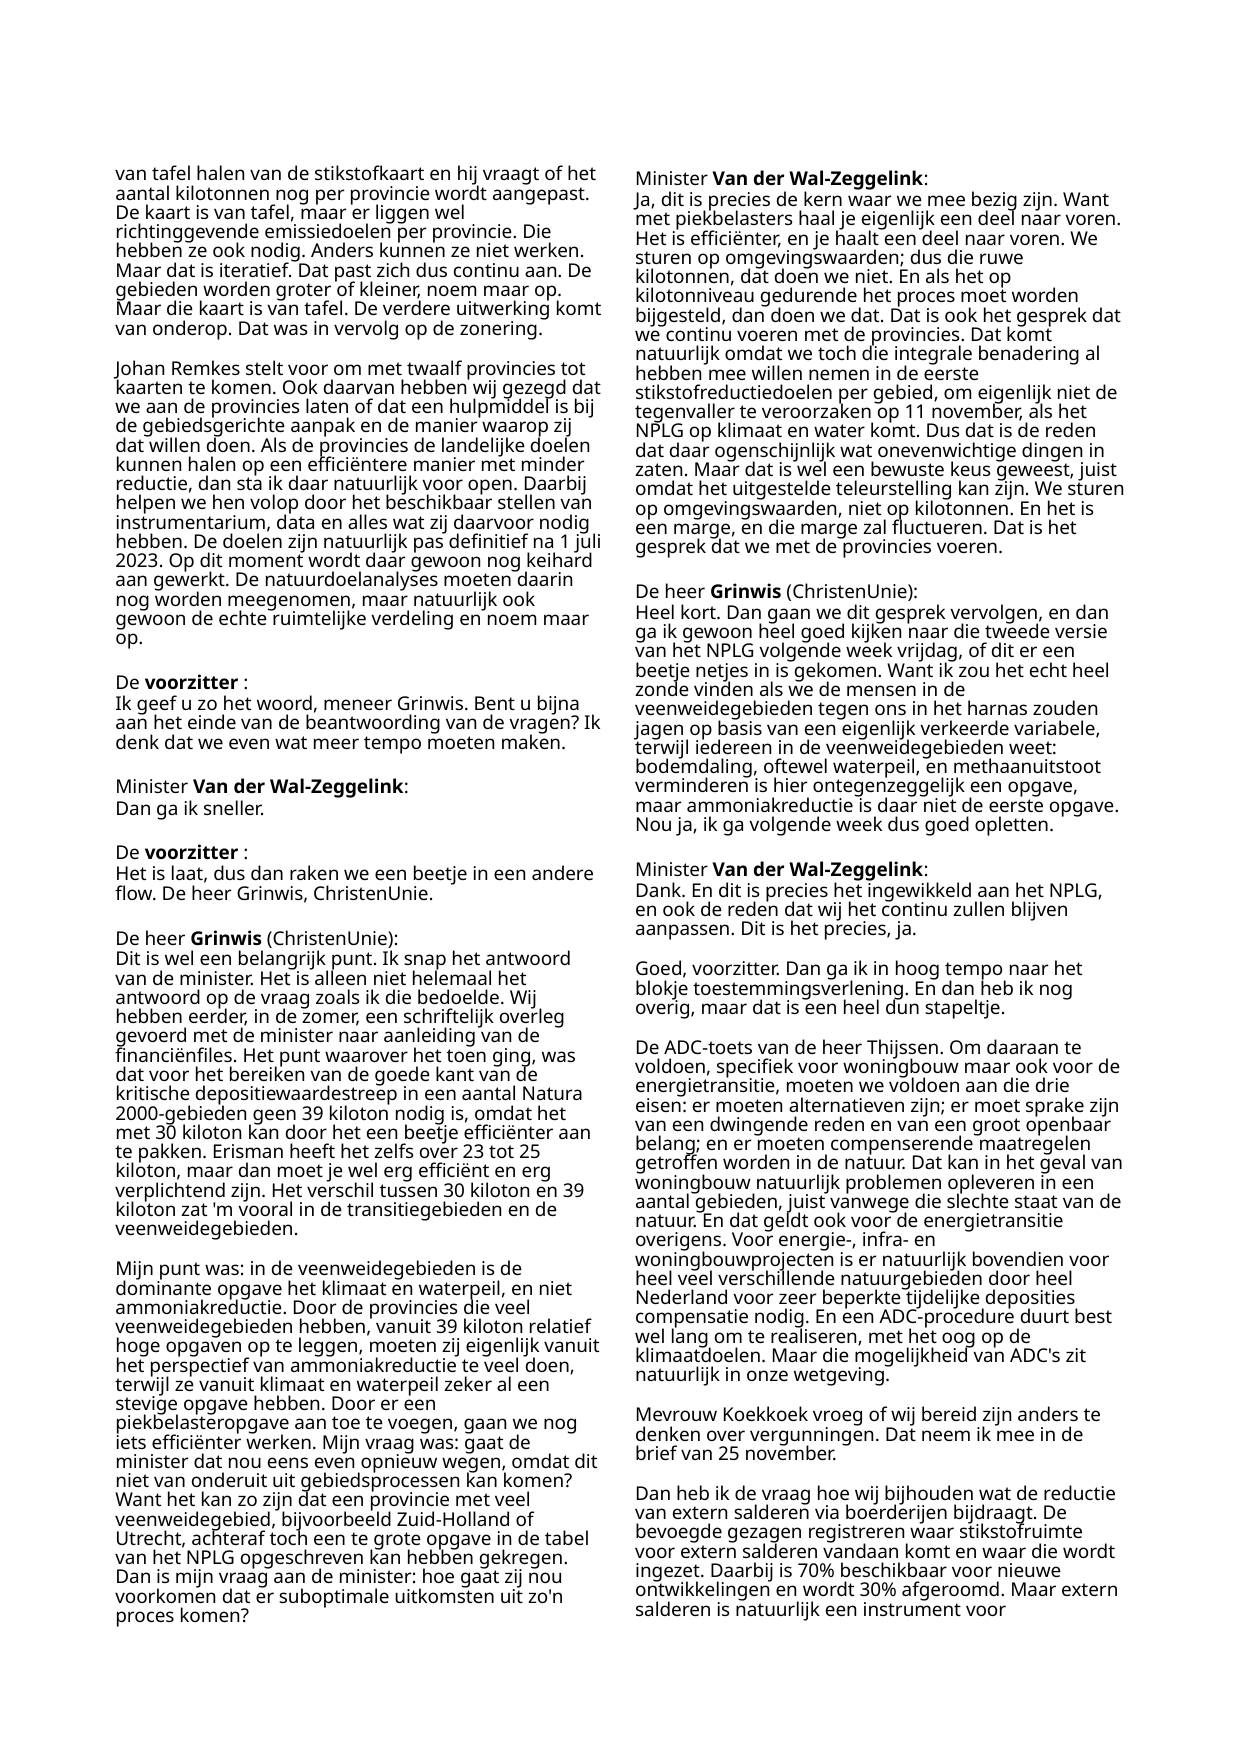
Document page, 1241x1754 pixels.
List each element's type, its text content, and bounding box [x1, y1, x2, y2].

text van tafel halen van de stikstofkaart en hij vraagt of het aantal kilotonnen nog per provincie wordt aangepast. De kaart is van tafel, maar er liggen wel richtinggevende emissiedoelen per provincie. Die hebben ze ook nodig. Anders kunnen ze niet werken. Maar dat is iteratief. Dat past zich dus continu aan. De gebieden worden groter of kleiner, noem maar op. Maar die kaart is van tafel. De verdere uitwerking komt van onderop. Dat was in vervolg op de zonering. [115, 165, 605, 339]
text De ADC-toets van de heer Thijssen. Om daaraan te voldoen, specifiek voor woningbouw maar ook voor de energietransitie, moeten we voldoen aan die drie eisen: er moeten alternatieven zijn; er moet sprake zijn van een dwingende reden en van een groot openbaar belang; en er moeten compenserende maatregelen getroffen worden in de natuur. Dat kan in het geval van woningbouw natuurlijk problemen opleveren in een aantal gebieden, juist vanwege die slechte staat van de natuur. En dat geldt ook voor de energietransitie overigens. Voor energie-, infra- en woningbouwprojecten is er natuurlijk bovendien voor heel veel verschillende natuurgebieden door heel Nederland voor zeer beperkte tijdelijke deposities compensatie nodig. En een ADC-procedure duurt best wel lang om te realiseren, met het oog op de klimaatdoelen. Maar die mogelijkheid van ADC's zit natuurlijk in onze wetgeving. [635, 1039, 1125, 1386]
text Ja, dit is precies de kern waar we mee bezig zijn. Want met piekbelasters haal je eigenlijk een deel naar voren. Het is efficiënter, en je haalt een deel naar voren. We sturen op omgevingswaarden; dus die ruwe kilotonnen, dat doen we niet. En als het op kilotonniveau gedurende het proces moet worden bijgesteld, dan doen we dat. Dat is ook het gesprek dat we continu voeren met de provincies. Dat komt natuurlijk omdat we toch die integrale benadering al hebben mee willen nemen in de eerste stikstofreductiedoelen per gebied, om eigenlijk niet de tegenvaller te veroorzaken op 11 november, als het NPLG op klimaat en water komt. Dus dat is de reden dat daar ogenschijnlijk wat onevenwichtige dingen in zaten. Maar dat is wel een bewuste keus geweest, juist omdat het uitgestelde teleurstelling kan zijn. We sturen op omgevingswaarden, niet op kilotonnen. En het is een marge, en die marge zal fluctueren. Dat is het gesprek dat we met de provincies voeren. [635, 191, 1125, 557]
text Mijn punt was: in de veenweidegebieden is de dominante opgave het klimaat en waterpeil, en niet ammoniakreductie. Door de provincies die veel veenweidegebieden hebben, vanuit 39 kiloton relatief hoge opgaven op te leggen, moeten zij eigenlijk vanuit het perspectief van ammoniakreductie te veel doen, terwijl ze vanuit klimaat en waterpeil zeker al een stevige opgave hebben. Door er een piekbelasteropgave aan toe te voegen, gaan we nog iets efficiënter werken. Mijn vraag was: gaat de minister dat nou eens even opnieuw wegen, omdat dit niet van onderuit uit gebiedsprocessen kan komen? Want het kan zo zijn dat een provincie met veel veenweidegebied, bijvoorbeeld Zuid-Holland of Utrecht, achteraf toch een te grote opgave in de tabel van het NPLG opgeschreven kan hebben gekregen. Dan is mijn vraag aan de minister: hoe gaat zij nou voorkomen dat er suboptimale uitkomsten uit zo'n proces komen? [115, 1260, 605, 1626]
text Dit is wel een belangrijk punt. Ik snap het antwoord van de minister. Het is alleen niet helemaal het antwoord op de vraag zoals ik die bedoelde. Wij hebben eerder, in de zomer, een schriftelijk overleg gevoerd met de minister naar aanleiding van de financiënfiles. Het punt waarover het toen ging, was dat voor het bereiken van de goede kant van de kritische depositiewaardestreep in een aantal Natura 2000-gebieden geen 39 kiloton nodig is, omdat het met 30 kiloton kan door het een beetje efficiënter aan te pakken. Erisman heeft het zelfs over 23 tot 25 kiloton, maar dan moet je wel erg efficiënt en erg verplichtend zijn. Het verschil tussen 30 kiloton en 39 kiloton zat 'm vooral in de transitiegebieden en de veenweidegebieden. [115, 950, 605, 1239]
text Johan Remkes stelt voor om met twaalf provincies tot kaarten te komen. Ook daarvan hebben wij gezegd dat we aan de provincies laten of dat een hulpmiddel is bij de gebiedsgerichte aanpak en de manier waarop zij dat willen doen. Als de provincies de landelijke doelen kunnen halen op een efficiëntere manier met minder reductie, dan sta ik daar natuurlijk voor open. Daarbij helpen we hen volop door het beschikbaar stellen van instrumentarium, data en alles wat zij daarvoor nodig hebben. De doelen zijn natuurlijk pas definitief na 1 juli 2023. Op dit moment wordt daar gewoon nog keihard aan gewerkt. De natuurdoelanalyses moeten daarin nog worden meegenomen, maar natuurlijk ook gewoon de echte ruimtelijke verdeling en noem maar op. [115, 359, 605, 648]
text Minister Van der Wal-Zeggelink: [635, 165, 1125, 191]
text Minister Van der Wal-Zeggelink: [115, 774, 605, 799]
text De voorzitter : [115, 669, 605, 695]
text Dan heb ik de vraag hoe wij bijhouden wat de reductie van extern salderen via boerderijen bijdraagt. De bevoegde gezagen registreren waar stikstofruimte voor extern salderen vandaan komt en waar die wordt ingezet. Daarbij is 70% beschikbaar voor nieuwe ontwikkelingen en wordt 30% afgeroomd. Maar extern salderen is natuurlijk een instrument voor [635, 1485, 1125, 1620]
text Het is laat, dus dan raken we een beetje in een andere flow. De heer Grinwis, ChristenUnie. [115, 865, 605, 904]
text Ik geef u zo het woord, meneer Grinwis. Bent u bijna aan het einde van de beantwoording van de vragen? Ik denk dat we even wat meer tempo moeten maken. [115, 695, 605, 753]
text Dan ga ik sneller. [115, 799, 605, 819]
text Heel kort. Dan gaan we dit gesprek vervolgen, en dan ga ik gewoon heel goed kijken naar die tweede versie van het NPLG volgende week vrijdag, of dit er een beetje netjes in is gekomen. Want ik zou het echt heel zonde vinden als we de mensen in de veenweidegebieden tegen ons in het harnas zouden jagen op basis van een eigenlijk verkeerde variabele, terwijl iedereen in de veenweidegebieden weet: bodemdaling, oftewel waterpeil, en methaanuitstoot verminderen is hier ontegenzeggelijk een opgave, maar ammoniakreductie is daar niet de eerste opgave. Nou ja, ik ga volgende week dus goed opletten. [635, 604, 1125, 835]
text De voorzitter : [115, 839, 605, 865]
text Mevrouw Koekkoek vroeg of wij bereid zijn anders te denken over vergunningen. Dat neem ik mee in de brief van 25 november. [635, 1406, 1125, 1464]
text De heer Grinwis (ChristenUnie): [115, 925, 605, 950]
text Dank. En dit is precies het ingewikkeld aan het NPLG, en ook de reden dat wij het continu zullen blijven aanpassen. Dit is het precies, ja. [635, 882, 1125, 939]
text Minister Van der Wal-Zeggelink: [635, 856, 1125, 882]
text De heer Grinwis (ChristenUnie): [635, 578, 1125, 604]
text Goed, voorzitter. Dan ga ik in hoog tempo naar het blokje toestemmingsverlening. En dan heb ik nog overig, maar dat is een heel dun stapeltje. [635, 960, 1125, 1018]
